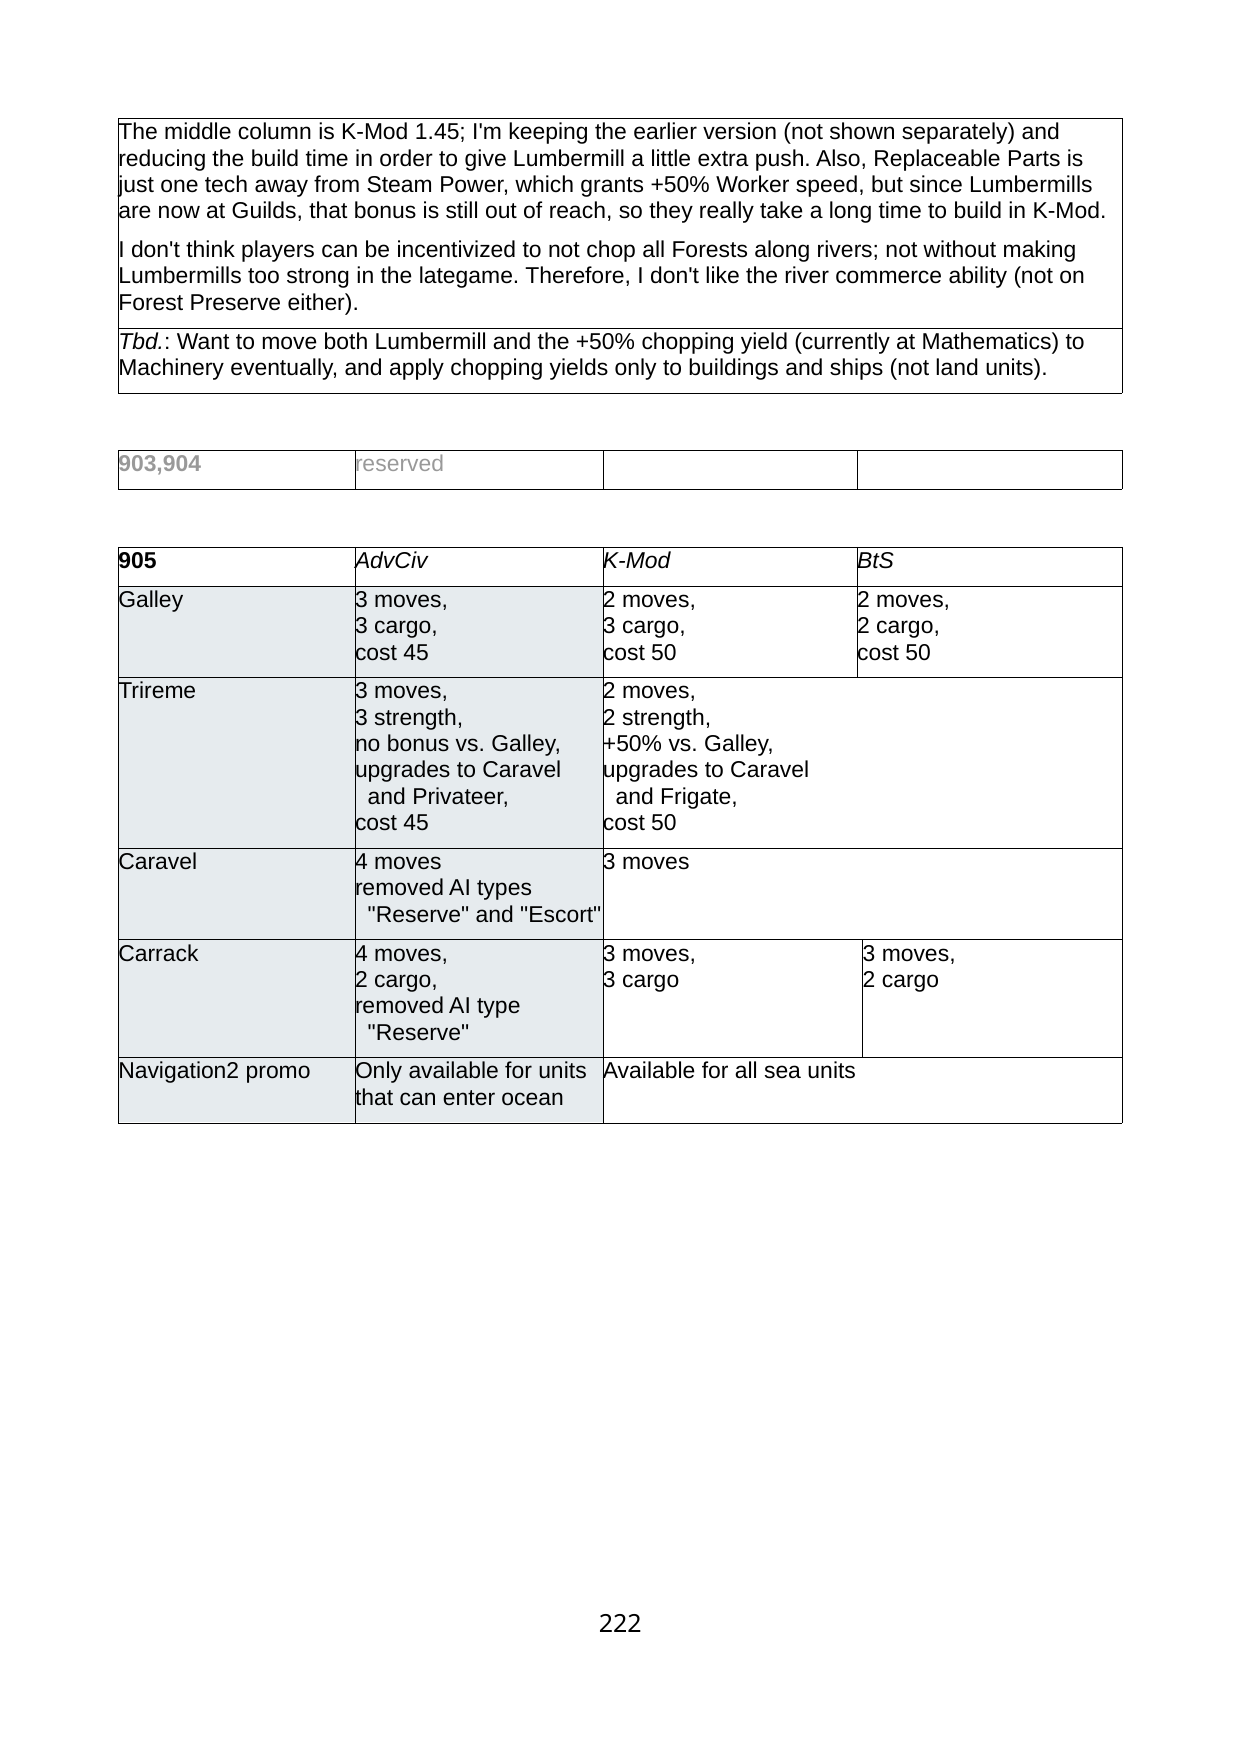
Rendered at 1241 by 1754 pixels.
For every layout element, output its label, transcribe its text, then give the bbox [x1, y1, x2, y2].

table_cell Galley [119, 587, 355, 677]
table_cell Tbd.: Want to move both Lumbermill and the +50% chopping yield (currently at Mathematics) to Machinery eventually, and apply chopping yields only to buildings and ships (not land units). [119, 329, 1122, 393]
table_cell 2 moves, 2 cargo, cost 50 [858, 587, 1122, 677]
table_cell Trireme [119, 678, 355, 848]
table_cell 2 moves, 2 strength, +50% vs. Galley, upgrades to Caravel and Frigate, cost 50 [604, 678, 1122, 848]
table_cell 3 moves [604, 849, 1122, 939]
table_cell 3 moves, 3 cargo, cost 45 [356, 587, 603, 677]
table_header [858, 451, 1122, 489]
table_cell Available for all sea units [604, 1058, 1122, 1122]
table_cell 4 moves removed AI types "Reserve" and "Escort" [356, 849, 603, 939]
table_cell 3 moves, 3 strength, no bonus vs. Galley, upgrades to Caravel and Privateer, cost 45 [356, 678, 603, 848]
table_cell 2 moves, 3 cargo, cost 50 [604, 587, 857, 677]
table_cell Only available for units that can enter ocean [356, 1058, 603, 1122]
table_header 905 [119, 548, 355, 586]
table_cell Carrack [119, 940, 355, 1057]
table_cell 3 moves, 3 cargo [604, 940, 862, 1057]
table_header AdvCiv [356, 548, 603, 586]
table_cell Navigation2 promo [119, 1058, 355, 1122]
table_header K-Mod [604, 548, 857, 586]
table_header [604, 451, 857, 489]
table_cell 3 moves, 2 cargo [863, 940, 1122, 1057]
table_cell The middle column is K-Mod 1.45; I'm keeping the earlier version (not shown separately) and reducing the build time in order to give Lumbermill a little extra push. Also, Replaceable Parts is just one tech away from Steam Power, which grants +50% Worker speed, but since Lumbermills are now at Guilds, that bonus is still out of reach, so they really take a long time to build in K-Mod. I don't think players can be incentivized to not chop all Forests along rivers; not without making Lumbermills too strong in the lategame. Therefore, I don't like the river commerce ability (not on Forest Preserve either). [119, 119, 1122, 327]
table_cell 4 moves, 2 cargo, removed AI type "Reserve" [356, 940, 603, 1057]
table_header reserved [356, 451, 603, 489]
table_header 903,904 [119, 451, 355, 489]
table_cell Caravel [119, 849, 355, 939]
table_header BtS [858, 548, 1122, 586]
